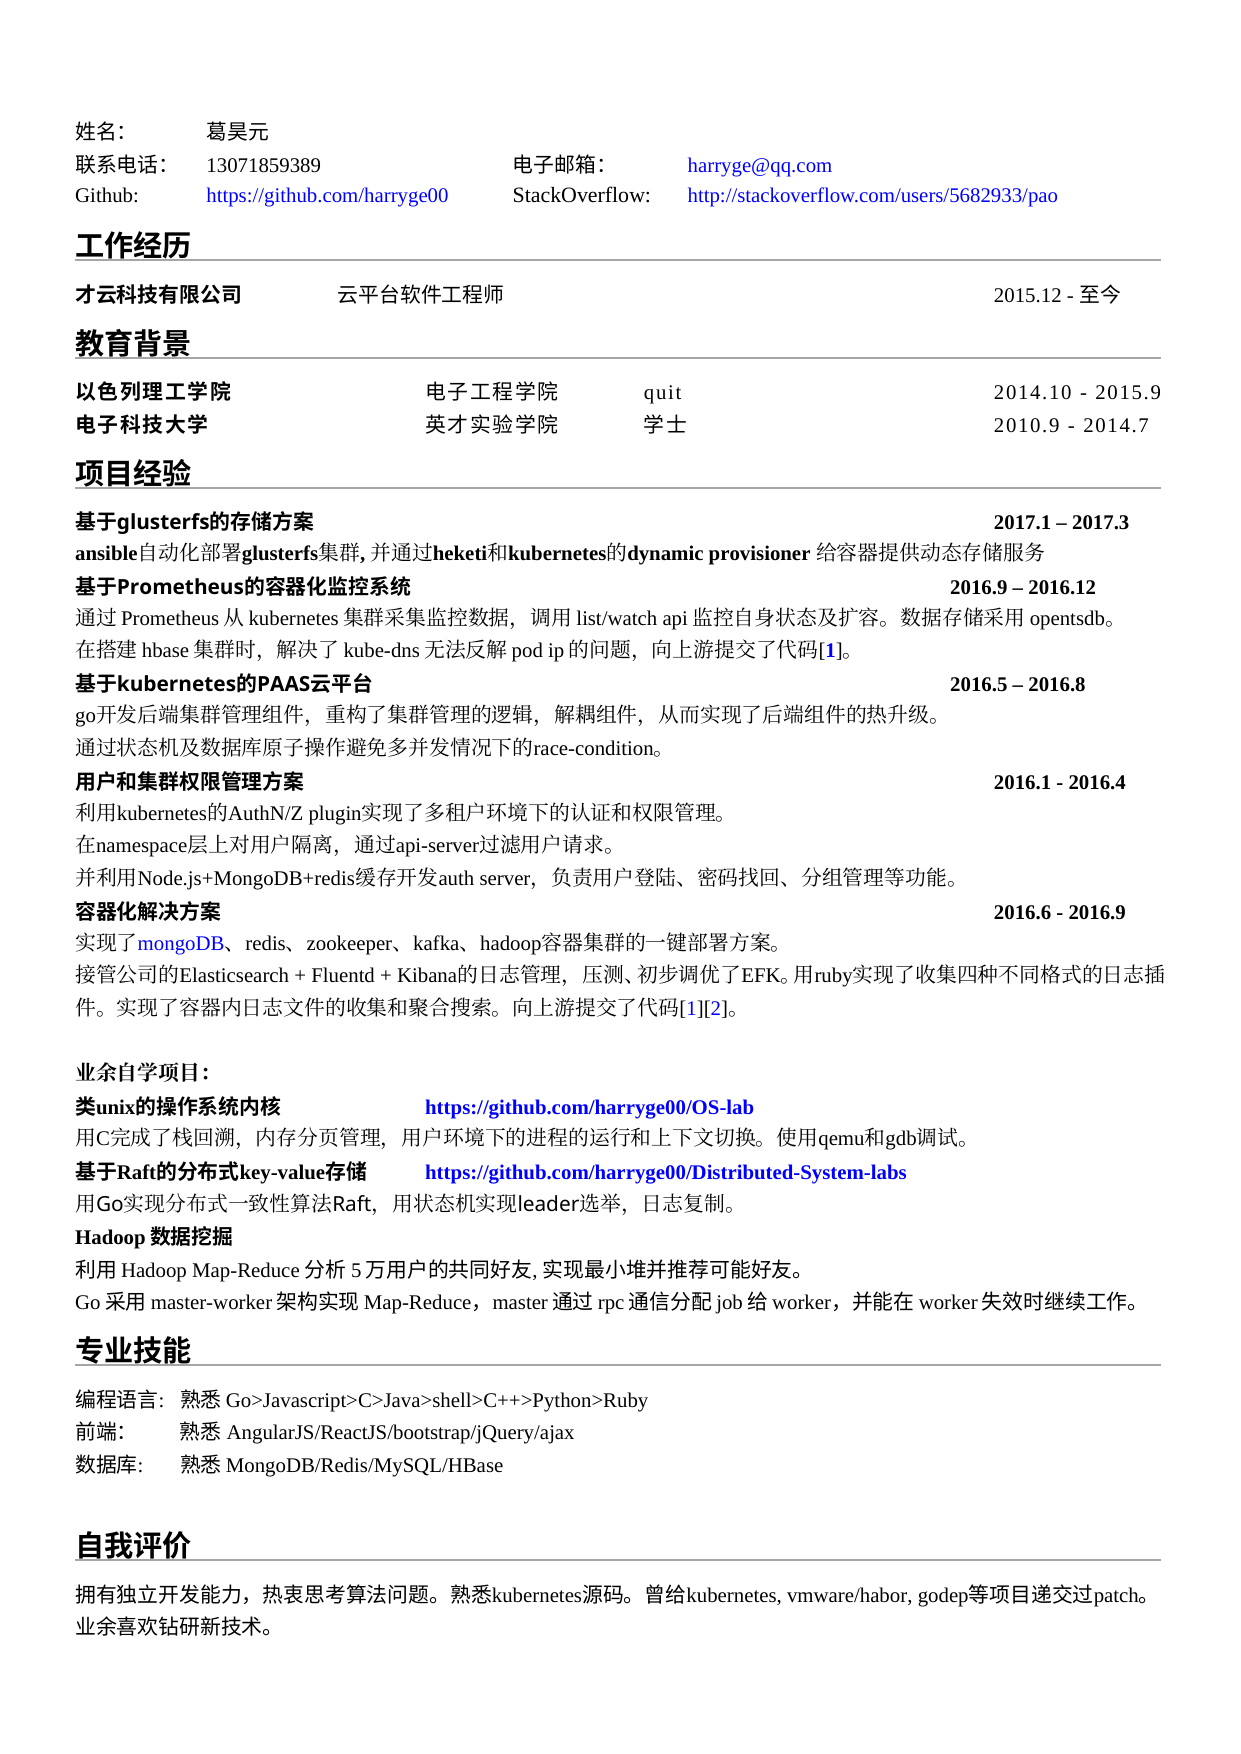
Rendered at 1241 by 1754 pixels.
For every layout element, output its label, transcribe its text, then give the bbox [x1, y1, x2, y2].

text 实现了mongoDB、redis、zookeeper、kafka、hadoop容器集群的一键部署方案。 [75, 927, 1165, 959]
text 在搭建hbase集群时，解决了kube-dns无法反解pod ip的问题，向上游提交了代码[1]。 [75, 634, 1165, 667]
text 基于Prometheus的容器化监控系统 2016.9 – 2016.12 [75, 569, 1165, 602]
text 业余自学项目： [75, 1057, 1165, 1089]
text 基于Raft的分布式key-value存储 https://github.com/harryge00/Distributed-System-labs [75, 1154, 1165, 1187]
text 以色列理工学院 电子工程学院 quit 2014.10 - 2015.9 [75, 374, 1165, 407]
text 姓名： 葛昊元 [75, 114, 1165, 147]
text 并利用Node.js+MongoDB+redis缓存开发auth server，负责用户登陆、密码找回、分组管理等功能。 [75, 862, 1165, 894]
text 通过Prometheus从kubernetes集群采集监控数据，调用list/watch api监控自身状态及扩容。数据存储采用opentsdb。 [75, 602, 1165, 634]
text 专业技能 [75, 1317, 1165, 1382]
text 接管公司的Elasticsearch + Fluentd + Kibana的日志管理，压测、初步调优了EFK。用ruby实现了收集四种不同格式的日志插件。实现了容器内日志文件的收集和聚合搜索。向上游提交了代码[1][2]。 [75, 959, 1165, 1024]
text 拥有独立开发能力，热衷思考算法问题。熟悉kubernetes源码。曾给kubernetes, vmware/habor, godep等项目递交过patch。 [75, 1577, 1165, 1609]
text 教育背景 [75, 309, 1165, 374]
text Go采用master-worker架构实现Map-Reduce，master通过rpc通信分配job给worker，并能在worker失效时继续工作。 [75, 1284, 1165, 1317]
text 在namespace层上对用户隔离，通过api-server过滤用户请求。 [75, 829, 1165, 862]
text 类unix的操作系统内核 https://github.com/harryge00/OS-lab [75, 1089, 1165, 1122]
text 容器化解决方案 2016.6 - 2016.9 [75, 894, 1165, 927]
text 项目经验 [75, 439, 1165, 504]
text 电子科技大学 英才实验学院 学士 2010.9 - 2014.7 [75, 407, 1165, 439]
text 才云科技有限公司 云平台软件工程师 2015.12 - 至今 [75, 277, 1165, 309]
text 编程语言: 熟悉Go>Javascript>C>Java>shell>C++>Python>Ruby [75, 1382, 1165, 1414]
text ansible自动化部署glusterfs集群, 并通过heketi和kubernetes的dynamic provisioner 给容器提供动态存储服务 [75, 537, 1165, 569]
text Hadoop数据挖掘 [75, 1219, 1165, 1252]
text 基于kubernetes的PAAS云平台 2016.5 – 2016.8 [75, 667, 1165, 699]
text 前端： 熟悉 AngularJS/ReactJS/bootstrap/jQuery/ajax [75, 1414, 1165, 1447]
text 联系电话： 13071859389 电子邮箱： harryge@qq.com [75, 147, 1165, 179]
text 数据库: 熟悉MongoDB/Redis/MySQL/HBase [75, 1447, 1165, 1479]
text 利用kubernetes的AuthN/Z plugin实现了多租户环境下的认证和权限管理。 [75, 797, 1165, 829]
text 业余喜欢钻研新技术。 [75, 1609, 1165, 1642]
text 自我评价 [75, 1512, 1165, 1577]
text 用C完成了栈回溯，内存分页管理，用户环境下的进程的运行和上下文切换。使用qemu和gdb调试。 [75, 1122, 1165, 1154]
text 利用Hadoop Map-Reduce分析 5万用户的共同好友, 实现最小堆并推荐可能好友。 [75, 1252, 1165, 1284]
text go开发后端集群管理组件，重构了集群管理的逻辑，解耦组件，从而实现了后端组件的热升级。 [75, 699, 1165, 732]
text Github: https://github.com/harryge00 StackOverflow: http://stackoverflow.com/users/5682933/pao [75, 179, 1165, 212]
text 基于glusterfs的存储方案 2017.1 – 2017.3 [75, 504, 1165, 537]
text 用户和集群权限管理方案 2016.1 - 2016.4 [75, 764, 1165, 797]
text 用Go实现分布式一致性算法Raft，用状态机实现leader选举，日志复制。 [75, 1187, 1165, 1219]
text 通过状态机及数据库原子操作避免多并发情况下的race-condition。 [75, 732, 1165, 764]
text 工作经历 [75, 212, 1165, 277]
